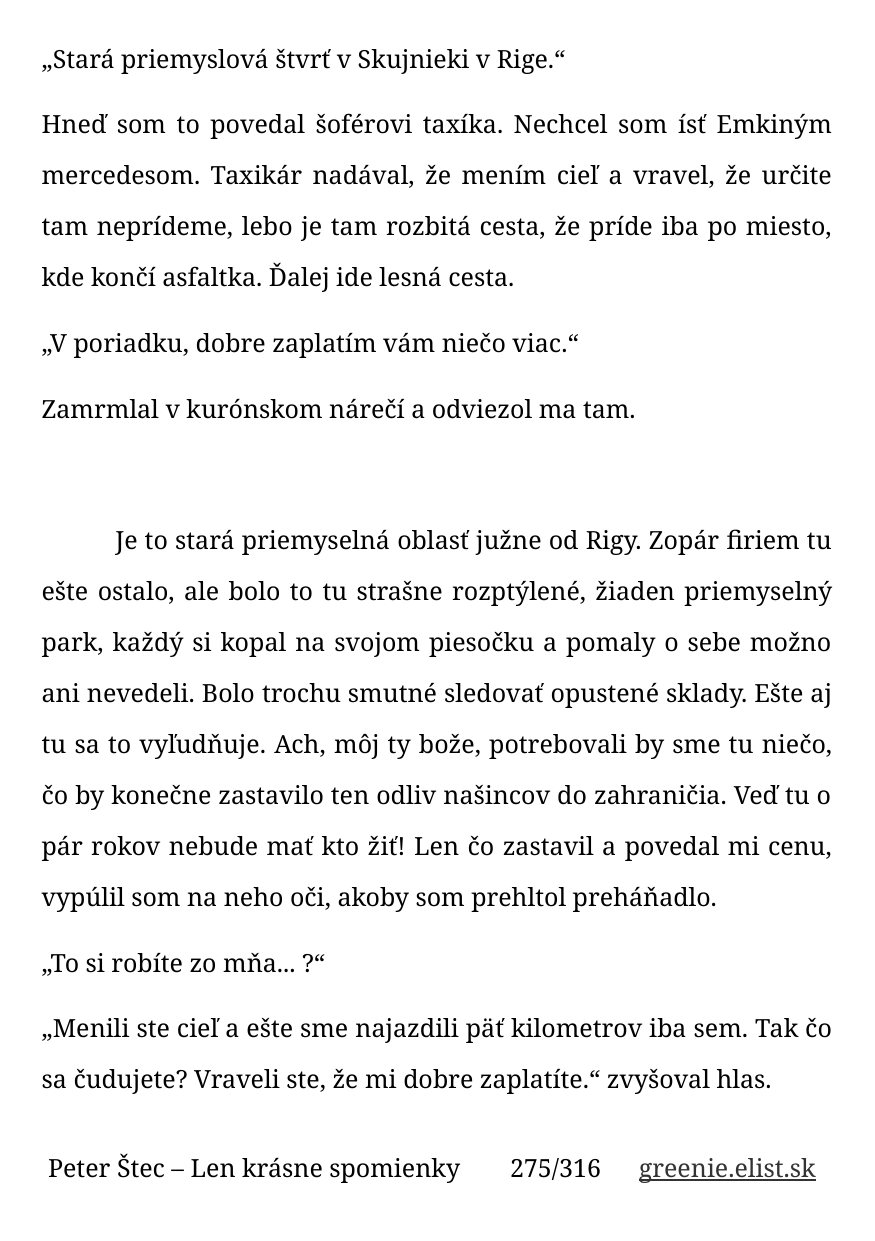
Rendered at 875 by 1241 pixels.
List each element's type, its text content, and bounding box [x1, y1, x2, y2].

text „Stará priemyslová štvrť v Skujnieki v Rige.“ [41, 41, 833, 75]
text „To si robíte zo mňa... ?“ [41, 946, 833, 979]
text Je to stará priemyselná oblasť južne od Rigy. Zopár firiem tu ešte ostalo, ale bolo to tu strašne rozptýlené, žiaden priemyselný park, každý si kopal na svojom piesočku a pomaly o sebe možno ani nevedeli. Bolo trochu smutné sledovať opustené sklady. Ešte aj tu sa to vyľudňuje. Ach, môj ty bože, potrebovali by sme tu niečo, čo by konečne zastavilo ten odliv našincov do zahraničia. Veď tu o pár rokov nebude mať kto žiť! Len čo zastavil a povedal mi cenu, vypúlil som na neho oči, akoby som prehltol preháňadlo. [41, 523, 833, 914]
text Zamrmlal v kurónskom nárečí a odviezol ma tam. [41, 391, 833, 425]
text „Menili ste cieľ a ešte sme najazdili päť kilometrov iba sem. Tak čo sa čudujete? Vraveli ste, že mi dobre zaplatíte.“ zvyšoval hlas. [41, 1011, 833, 1096]
text Hneď som to povedal šoférovi taxíka. Nechcel som ísť Emkiným mercedesom. Taxikár nadával, že mením cieľ a vravel, že určite tam neprídeme, lebo je tam rozbitá cesta, že príde iba po miesto, kde končí asfaltka. Ďalej ide lesná cesta. [41, 107, 833, 294]
text „V poriadku, dobre zaplatím vám niečo viac.“ [41, 326, 833, 360]
